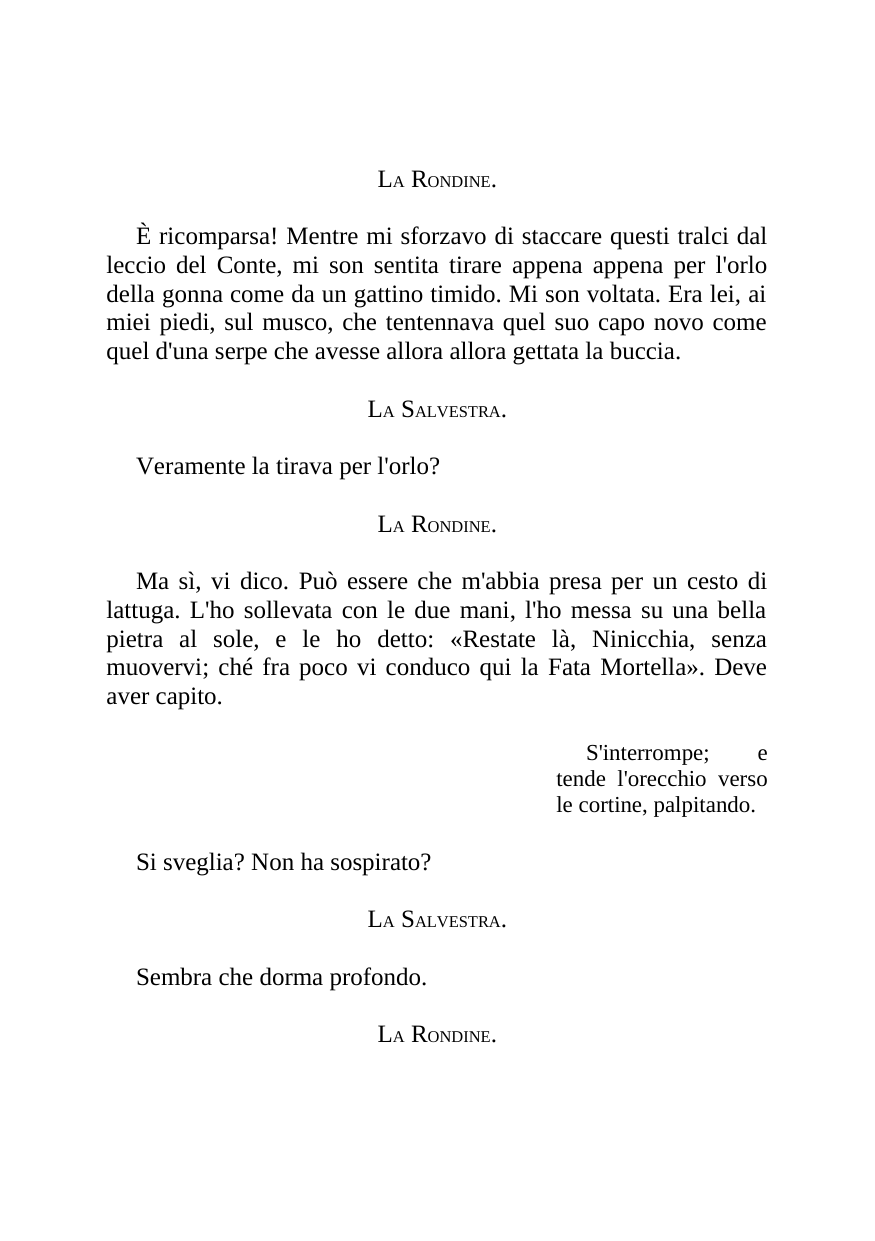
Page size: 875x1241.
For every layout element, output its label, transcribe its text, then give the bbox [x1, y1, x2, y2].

text La Salvestra. [106, 904, 768, 933]
text Sembra che dorma profondo. [106, 962, 768, 990]
text La Rondine. [106, 509, 768, 537]
text S'interrompe; e tende l'orecchio verso le cortine, palpitando. [556, 739, 768, 818]
text Si sveglia? Non ha sospirato? [106, 847, 768, 875]
text È ricomparsa! Mentre mi sforzavo di staccare questi tralci dal leccio del Conte, mi son sentita tirare appena appena per l'orlo della gonna come da un gattino timido. Mi son voltata. Era lei, ai miei piedi, sul musco, che tentennava quel suo capo novo come quel d'una serpe che avesse allora allora gettata la buccia. [106, 221, 768, 365]
text La Rondine. [106, 1019, 768, 1048]
text Ma sì, vi dico. Può essere che m'abbia presa per un cesto di lattuga. L'ho sollevata con le due mani, l'ho messa su una bella pietra al sole, e le ho detto: «Restate là, Ninicchia, senza muovervi; ché fra poco vi conduco qui la Fata Mortella». Deve aver capito. [106, 566, 768, 710]
text La Rondine. [106, 164, 768, 192]
text Veramente la tirava per l'orlo? [106, 451, 768, 480]
text La Salvestra. [106, 394, 768, 422]
